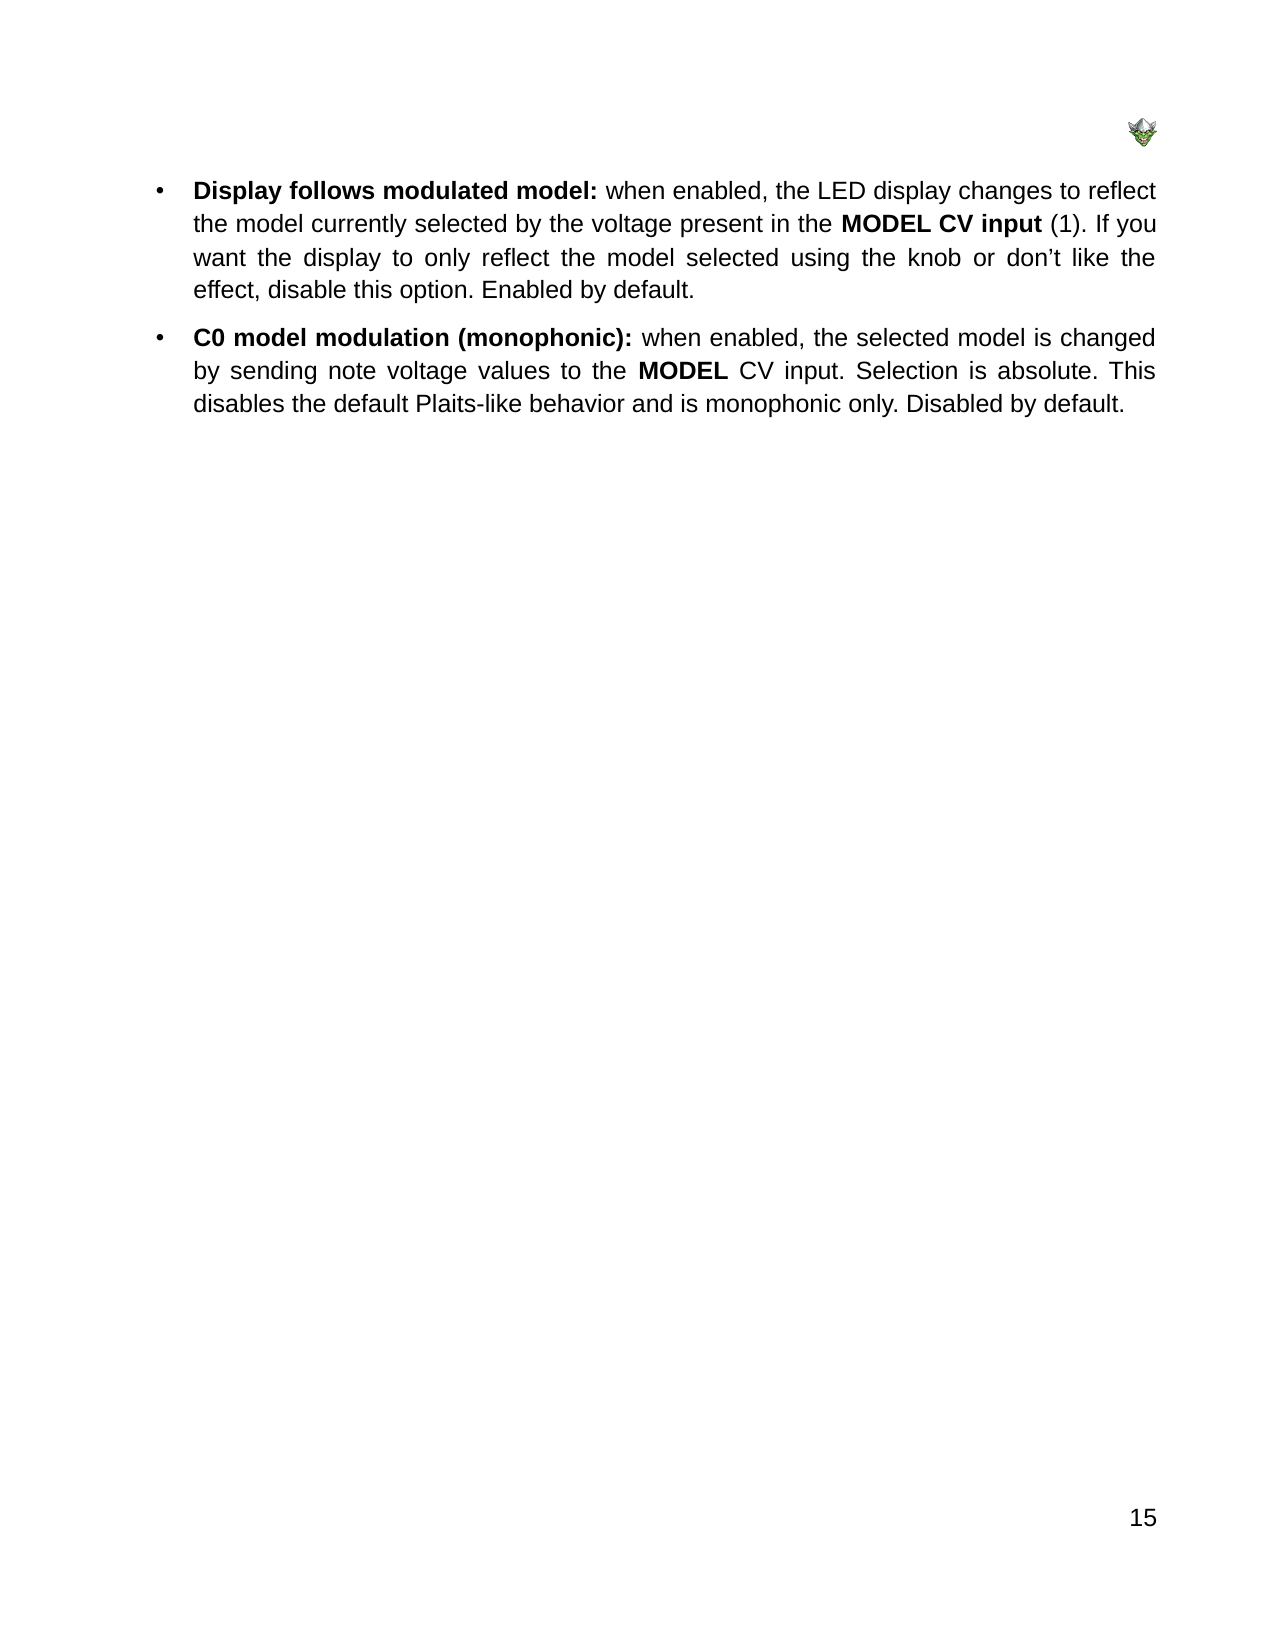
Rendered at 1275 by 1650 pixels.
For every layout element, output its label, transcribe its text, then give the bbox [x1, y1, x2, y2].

list Display follows modulated model: when enabled, the LED display changes to reflect the model currently selected by the voltage present in the MODEL CV input (1). If you want the display to only reflect the model selected using the knob or don’t like the effect, disable this option. Enabled by default. [156, 176, 1157, 304]
list C0 model modulation (monophonic): when enabled, the selected model is changed by sending note voltage values to the MODEL CV input. Selection is absolute. This disables the default Plaits-like behavior and is monophonic only. Disabled by default. [156, 323, 1157, 418]
